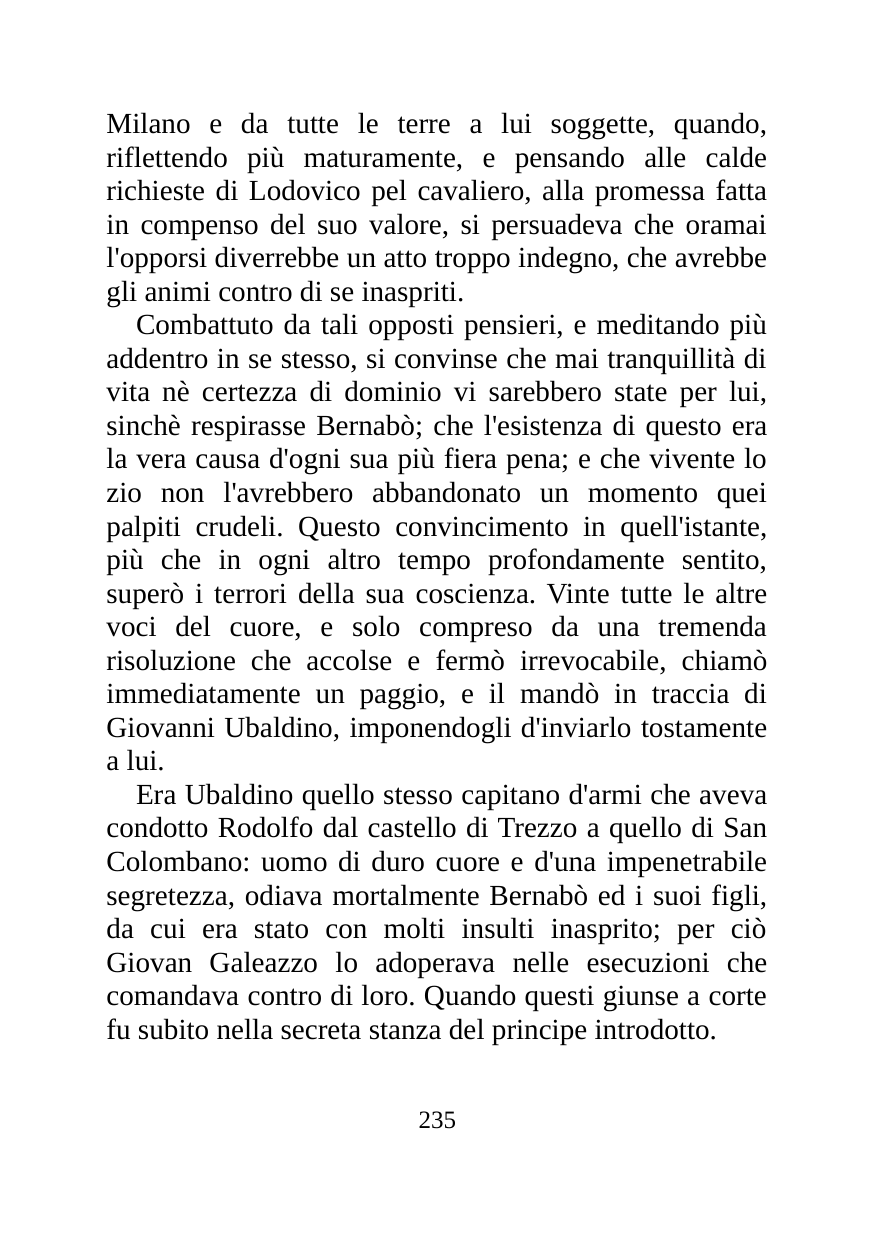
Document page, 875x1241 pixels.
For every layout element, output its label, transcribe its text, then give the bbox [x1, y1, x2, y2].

text Milano e da tutte le terre a lui soggette, quando, riflettendo più maturamente, e pensando alle calde richieste di Lodovico pel cavaliero, alla promessa fatta in compenso del suo valore, si persuadeva che oramai l'opporsi diverrebbe un atto troppo indegno, che avrebbe gli animi contro di se inaspriti. [106, 106, 768, 307]
text Era Ubaldino quello stesso capitano d'armi che aveva condotto Rodolfo dal castello di Trezzo a quello di San Colombano: uomo di duro cuore e d'una impenetrabile segretezza, odiava mortalmente Bernabò ed i suoi figli, da cui era stato con molti insulti inasprito; per ciò Giovan Galeazzo lo adoperava nelle esecuzioni che comandava contro di loro. Quando questi giunse a corte fu subito nella secreta stanza del principe introdotto. [106, 777, 768, 1045]
text Combattuto da tali opposti pensieri, e meditando più addentro in se stesso, si convinse che mai tranquillità di vita nè certezza di dominio vi sarebbero state per lui, sinchè respirasse Bernabò; che l'esistenza di questo era la vera causa d'ogni sua più fiera pena; e che vivente lo zio non l'avrebbero abbandonato un momento quei palpiti crudeli. Questo convincimento in quell'istante, più che in ogni altro tempo profondamente sentito, superò i terrori della sua coscienza. Vinte tutte le altre voci del cuore, e solo compreso da una tremenda risoluzione che accolse e fermò irrevocabile, chiamò immediatamente un paggio, e il mandò in traccia di Giovanni Ubaldino, imponendogli d'inviarlo tostamente a lui. [106, 307, 768, 777]
